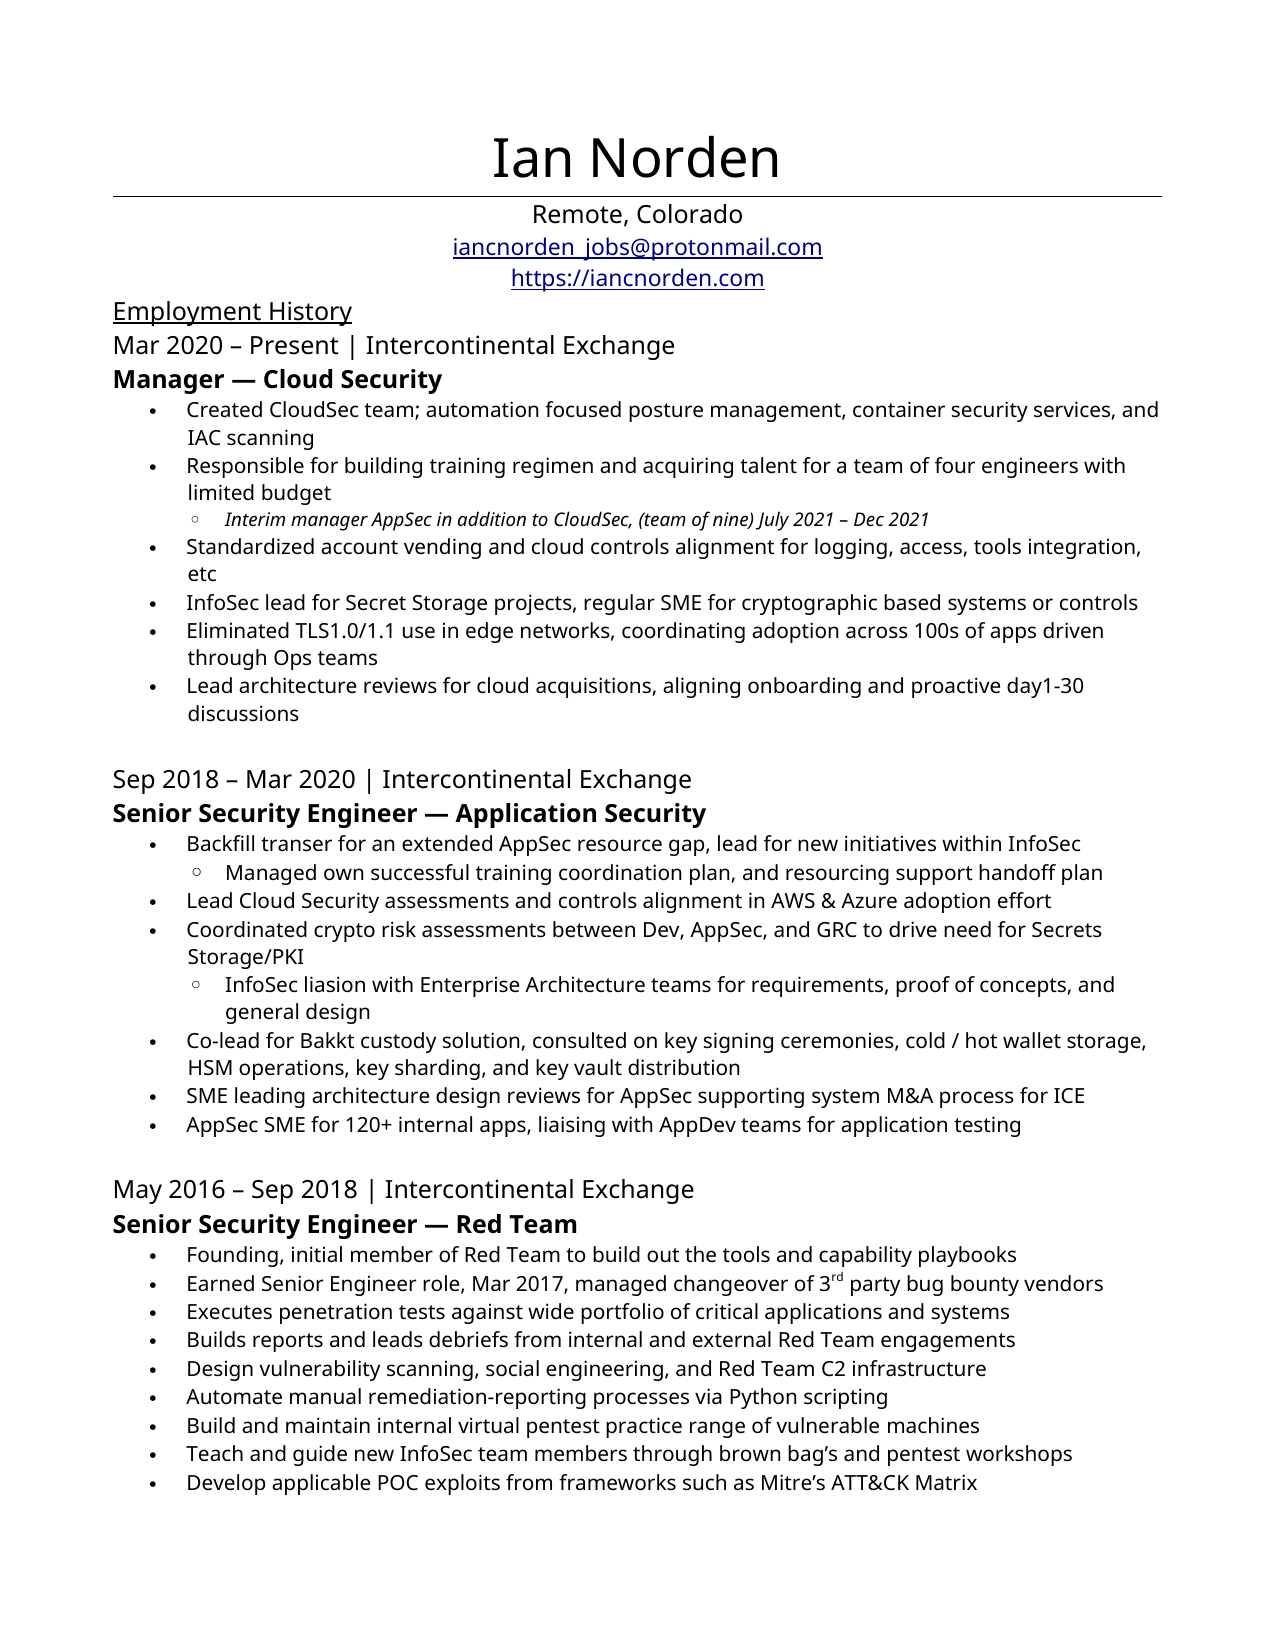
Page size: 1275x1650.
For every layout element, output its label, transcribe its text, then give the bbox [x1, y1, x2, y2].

text May 2016 – Sep 2018 | Intercontinental Exchange [112, 1172, 1162, 1206]
list AppSec SME for 120+ internal apps, liaising with AppDev teams for application testing [150, 1110, 1162, 1138]
list SME leading architecture design reviews for AppSec supporting system M&A process for ICE [150, 1081, 1162, 1110]
text Manager — Cloud Security [112, 362, 1162, 396]
list Managed own successful training coordination plan, and resourcing support handoff plan [187, 858, 1162, 886]
list Teach and guide new InfoSec team members through brown bag’s and pentest workshops [150, 1439, 1162, 1468]
list InfoSec liasion with Enterprise Architecture teams for requirements, proof of concepts, and general design [187, 970, 1162, 1026]
list Backfill transer for an extended AppSec resource gap, lead for new initiatives within InfoSec [150, 829, 1162, 858]
list Builds reports and leads debriefs from internal and external Red Team engagements [150, 1326, 1162, 1354]
list Co-lead for Bakkt custody solution, consulted on key signing ceremonies, cold / hot wallet storage, HSM operations, key sharding, and key vault distribution [150, 1026, 1162, 1081]
text iancnorden_jobs@protonmail.com [112, 231, 1162, 262]
text Senior Security Engineer — Application Security [112, 795, 1162, 829]
text Employment History [112, 293, 1162, 327]
list Design vulnerability scanning, social engineering, and Red Team C2 infrastructure [150, 1354, 1162, 1382]
list Interim manager AppSec in addition to CloudSec, (team of nine) July 2021 – Dec 2021 [187, 507, 1162, 532]
list Responsible for building training regimen and acquiring talent for a team of four engineers with limited budget [150, 451, 1162, 507]
list InfoSec lead for Secret Storage projects, regular SME for cryptographic based systems or controls [150, 588, 1162, 616]
list Lead architecture reviews for cloud acquisitions, aligning onboarding and proactive day1-30 discussions [150, 672, 1162, 727]
list Automate manual remediation-reporting processes via Python scripting [150, 1382, 1162, 1411]
text https://iancnorden.com [112, 262, 1162, 293]
text Remote, Colorado [112, 197, 1162, 231]
list Eliminated TLS1.0/1.1 use in edge networks, coordinating adoption across 100s of apps driven through Ops teams [150, 616, 1162, 672]
list Founding, initial member of Red Team to build out the tools and capability playbooks [150, 1240, 1162, 1269]
list Standardized account vending and cloud controls alignment for logging, access, tools integration, etc [150, 532, 1162, 588]
list Develop applicable POC exploits from frameworks such as Mitre’s ATT&CK Matrix [150, 1468, 1162, 1496]
list Created CloudSec team; automation focused posture management, container security services, and IAC scanning [150, 396, 1162, 451]
text Sep 2018 – Mar 2020 | Intercontinental Exchange [112, 761, 1162, 795]
text Ian Norden [112, 120, 1162, 197]
list Earned Senior Engineer role, Mar 2017, managed changeover of 3rd party bug bounty vendors [150, 1269, 1162, 1297]
list Executes penetration tests against wide portfolio of critical applications and systems [150, 1297, 1162, 1326]
text Mar 2020 – Present | Intercontinental Exchange [112, 327, 1162, 362]
list Coordinated crypto risk assessments between Dev, AppSec, and GRC to drive need for Secrets Storage/PKI [150, 915, 1162, 970]
list Lead Cloud Security assessments and controls alignment in AWS & Azure adoption effort [150, 886, 1162, 915]
list Build and maintain internal virtual pentest practice range of vulnerable machines [150, 1411, 1162, 1439]
text Senior Security Engineer — Red Team [112, 1206, 1162, 1240]
